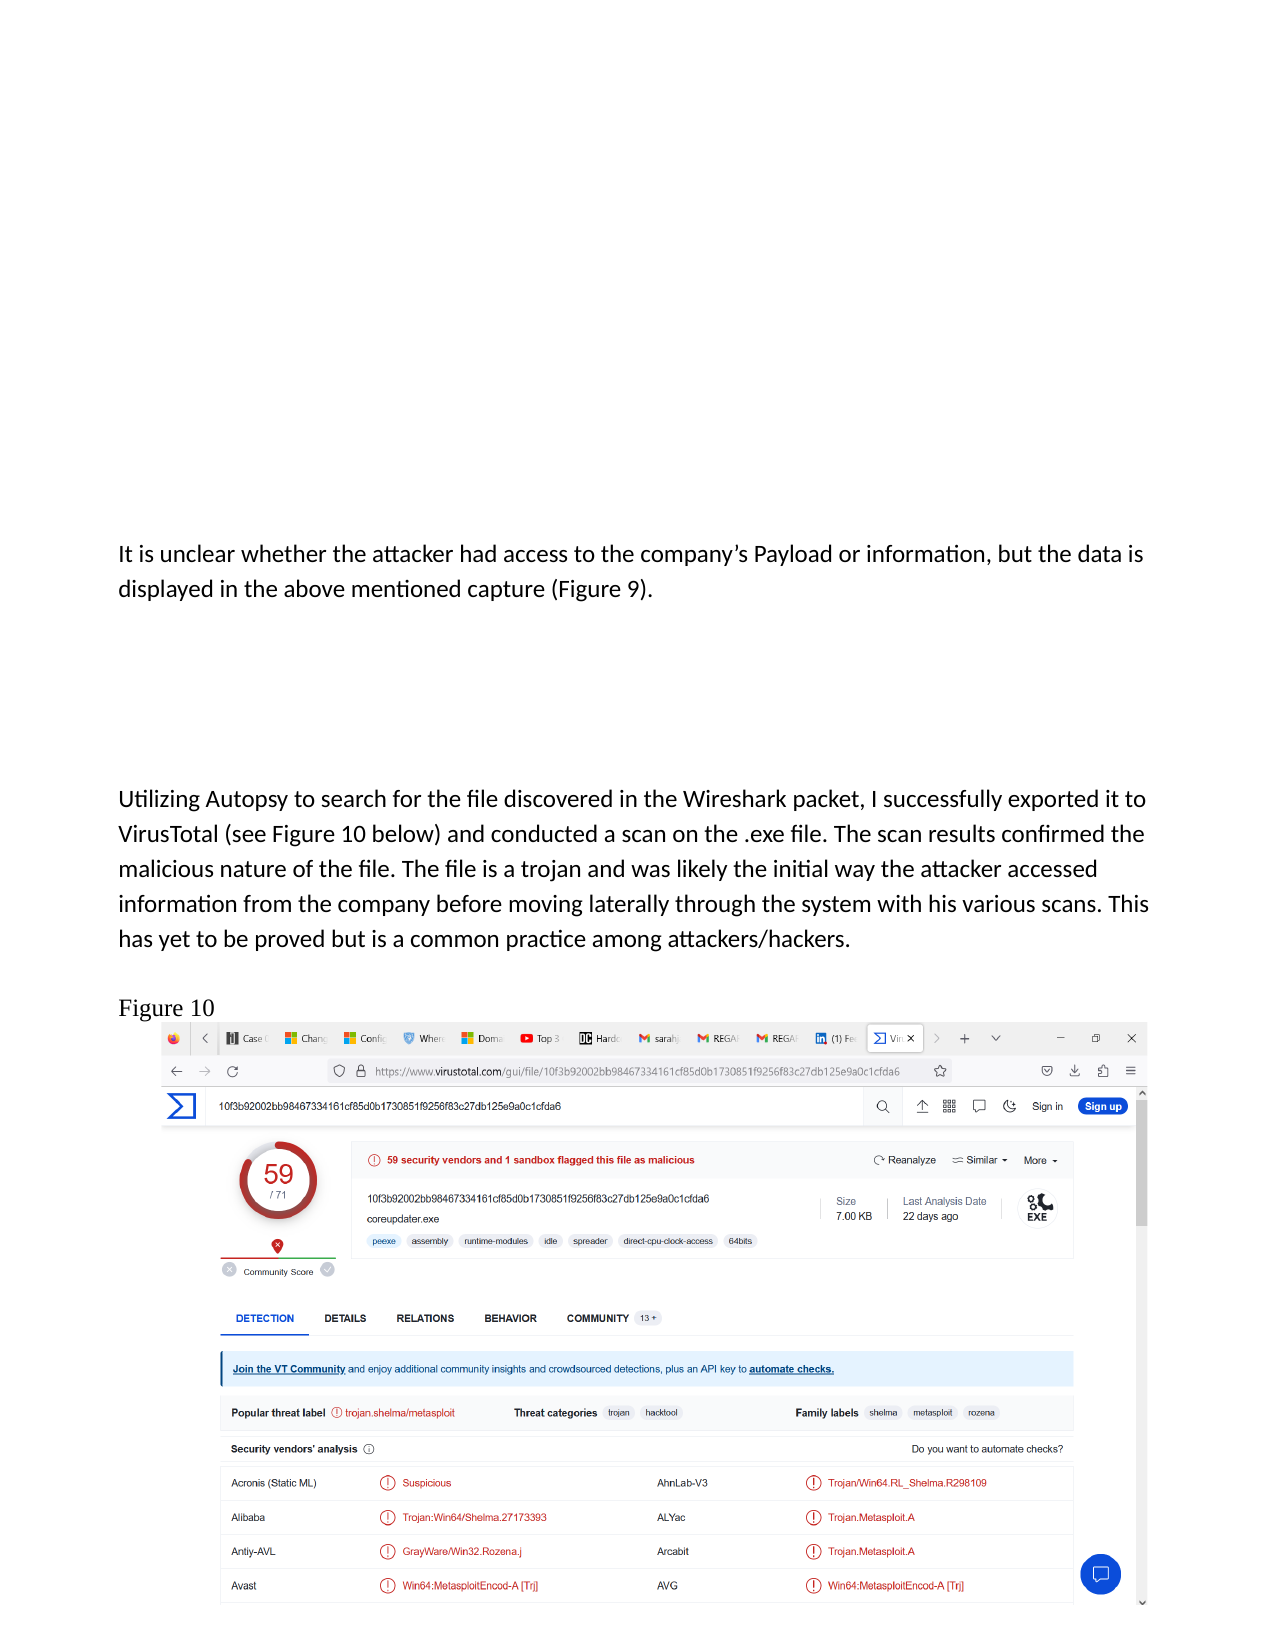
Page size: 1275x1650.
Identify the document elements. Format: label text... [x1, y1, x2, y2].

text It is unclear whether the attacker had access to the company’s Payload or information, but the data is displayed in the above mentioned capture (Figure 9). [118, 538, 1157, 604]
text Figure 10 [118, 993, 1157, 1022]
text Utilizing Autopsy to search for the file discovered in the Wireshark packet, I successfully exported it to VirusTotal (see Figure 10 below) and conducted a scan on the .exe file. The scan results confirmed the malicious nature of the file. The file is a trojan and was likely the initial way the attacker accessed information from the company before moving laterally through the system with his various scans. This has yet to be proved but is a common practice among attackers/hackers. [118, 783, 1157, 954]
